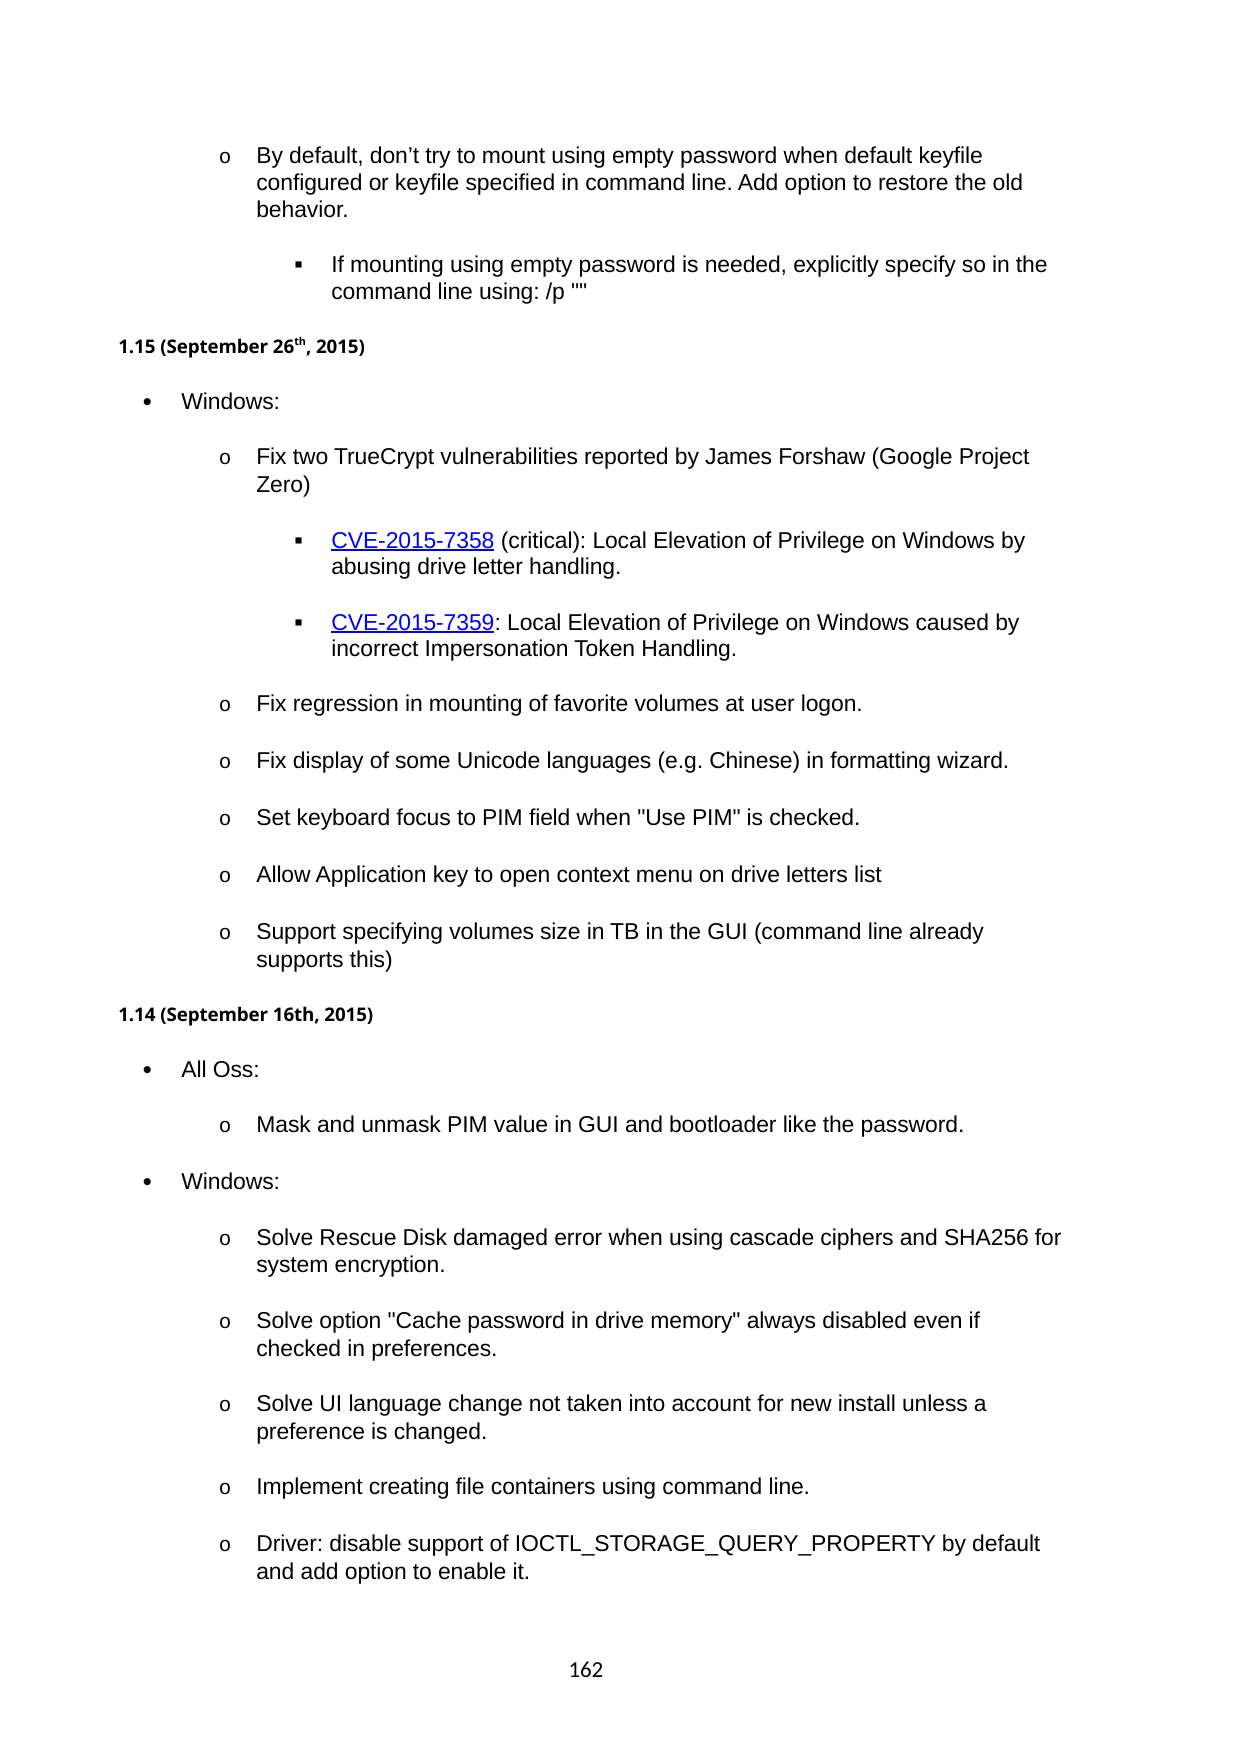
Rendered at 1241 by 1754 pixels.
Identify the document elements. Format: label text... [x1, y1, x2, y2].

list By default, don’t try to mount using empty password when default keyfile configured or keyfile specified in command line. Add option to restore the old behavior. [219, 142, 1065, 222]
list Set keyboard focus to PIM field when "Use PIM" is checked. [219, 804, 1065, 832]
list Allow Application key to open context menu on drive letters list [219, 861, 1065, 889]
list Fix display of some Unicode languages (e.g. Chinese) in formatting wizard. [219, 747, 1065, 775]
list Driver: disable support of IOCTL_STORAGE_QUERY_PROPERTY by default and add option to enable it. [219, 1530, 1065, 1584]
list Solve UI language change not taken into account for new install unless a preference is changed. [219, 1390, 1065, 1444]
list CVE-2015-7359: Local Elevation of Privilege on Windows caused by incorrect Impersonation Token Handling. [294, 608, 1065, 661]
list Solve option "Cache password in drive memory" always disabled even if checked in preferences. [219, 1307, 1065, 1361]
list Support specifying volumes size in TB in the GUI (command line already supports this) [219, 918, 1065, 972]
list Solve Rescue Disk damaged error when using cascade ciphers and SHA256 for system encryption. [219, 1224, 1065, 1278]
list CVE-2015-7358 (critical): Local Elevation of Privilege on Windows by abusing drive letter handling. [294, 527, 1065, 579]
text 1.15 (September 26th, 2015) [118, 333, 1065, 359]
list Windows: [144, 388, 1065, 414]
list Fix two TrueCrypt vulnerabilities reported by James Forshaw (Google Project Zero) [219, 443, 1065, 497]
list If mounting using empty password is needed, explicitly specify so in the command line using: /p "" [294, 251, 1065, 304]
list All Oss: [144, 1056, 1065, 1082]
list Mask and unmask PIM value in GUI and bootloader like the password. [219, 1111, 1065, 1139]
text 1.14 (September 16th, 2015) [118, 1001, 1065, 1027]
list Implement creating file containers using command line. [219, 1473, 1065, 1501]
list Windows: [144, 1168, 1065, 1194]
list Fix regression in mounting of favorite volumes at user logon. [219, 690, 1065, 718]
